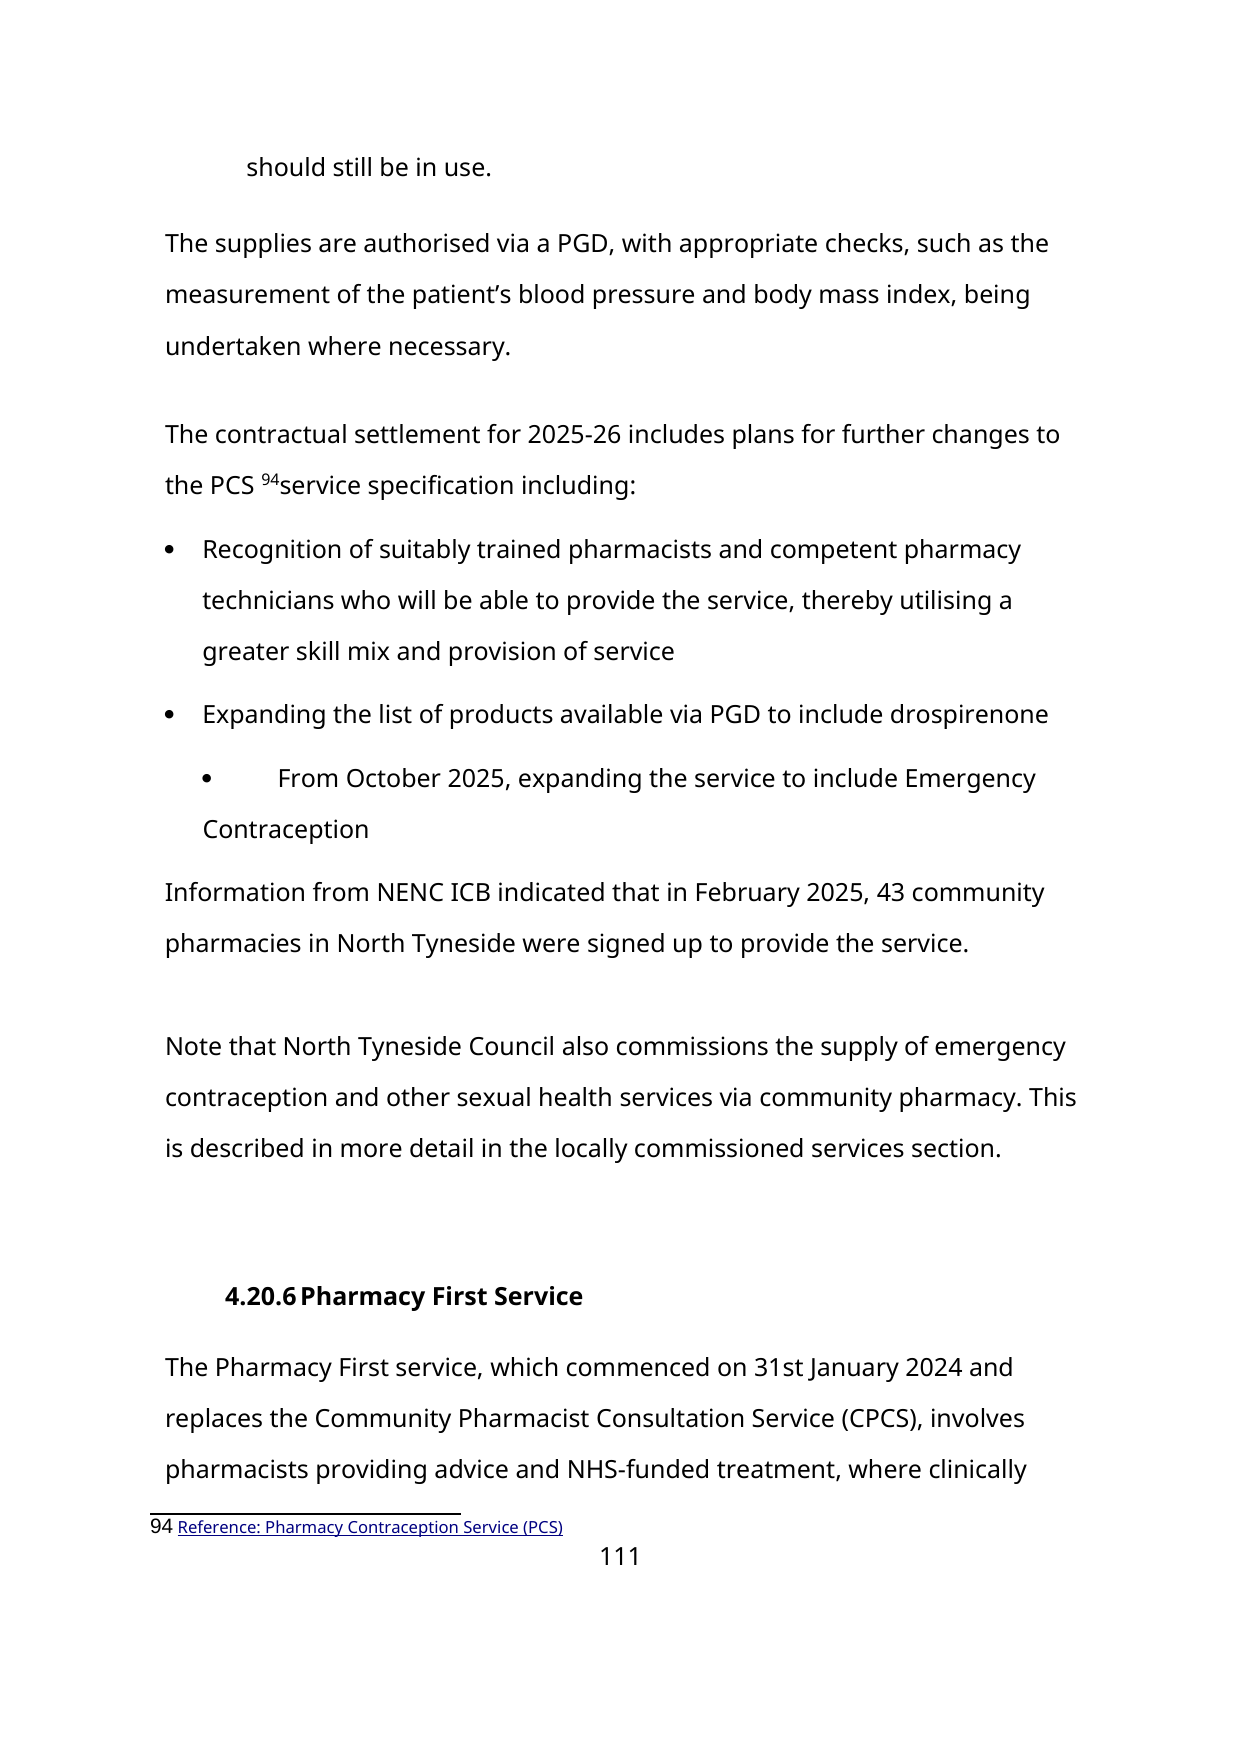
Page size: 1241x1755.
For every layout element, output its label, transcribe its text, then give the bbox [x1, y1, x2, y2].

subtitle 4.20.6 Pharmacy First Service [150, 1278, 1091, 1312]
text The supplies are authorised via a PGD, with appropriate checks, such as the measurement of the patient’s blood pressure and body mass index, being undertaken where necessary. [165, 226, 1095, 362]
text The Pharmacy First service, which commenced on 31st January 2024 and replaces the Community Pharmacist Consultation Service (CPCS), involves pharmacists providing advice and NHS-funded treatment, where clinically [165, 1350, 1095, 1486]
list should still be in use. [165, 150, 1095, 184]
text Information from NENC ICB indicated that in February 2025, 43 community pharmacies in North Tyneside were signed up to provide the service. [164, 875, 1095, 960]
text The contractual settlement for 2025-26 includes plans for further changes to the PCS service specification including: [165, 417, 1095, 502]
text Reference: Pharmacy Contraception Service (PCS) [150, 1514, 1091, 1538]
list Expanding the list of products available via PGD to include drospirenone [165, 697, 1095, 731]
list Recognition of suitably trained pharmacists and competent pharmacy technicians who will be able to provide the service, thereby utilising a greater skill mix and provision of service [165, 531, 1095, 667]
list From October 2025, expanding the service to include Emergency Contraception [202, 760, 1095, 846]
text Note that North Tyneside Council also commissions the supply of emergency contraception and other sexual health services via community pharmacy. This is described in more detail in the locally commissioned services section. [165, 1028, 1095, 1164]
